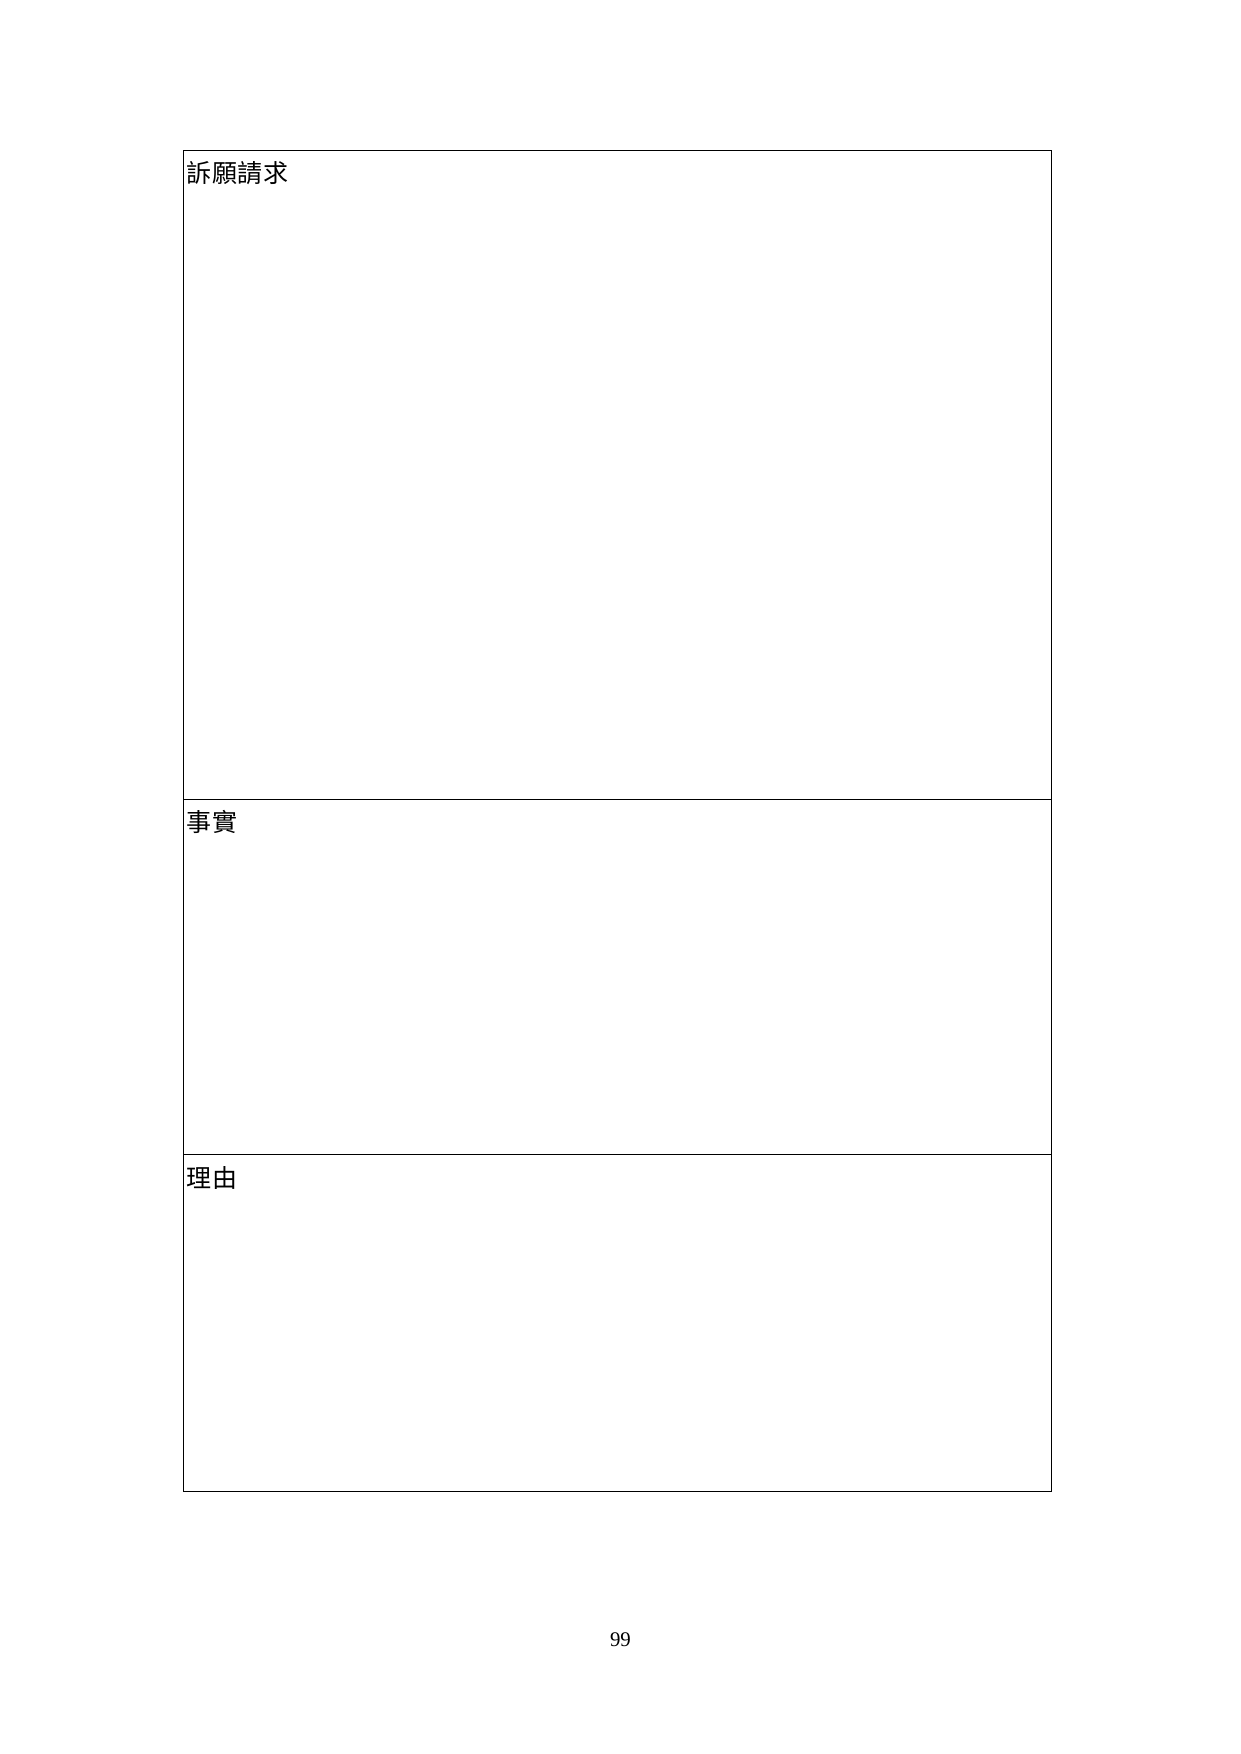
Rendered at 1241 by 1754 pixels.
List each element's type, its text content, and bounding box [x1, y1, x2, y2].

table_cell 理由 [184, 1155, 1051, 1491]
table_cell 訴願請求 [184, 151, 1051, 799]
table_cell 事實 [184, 800, 1051, 1154]
